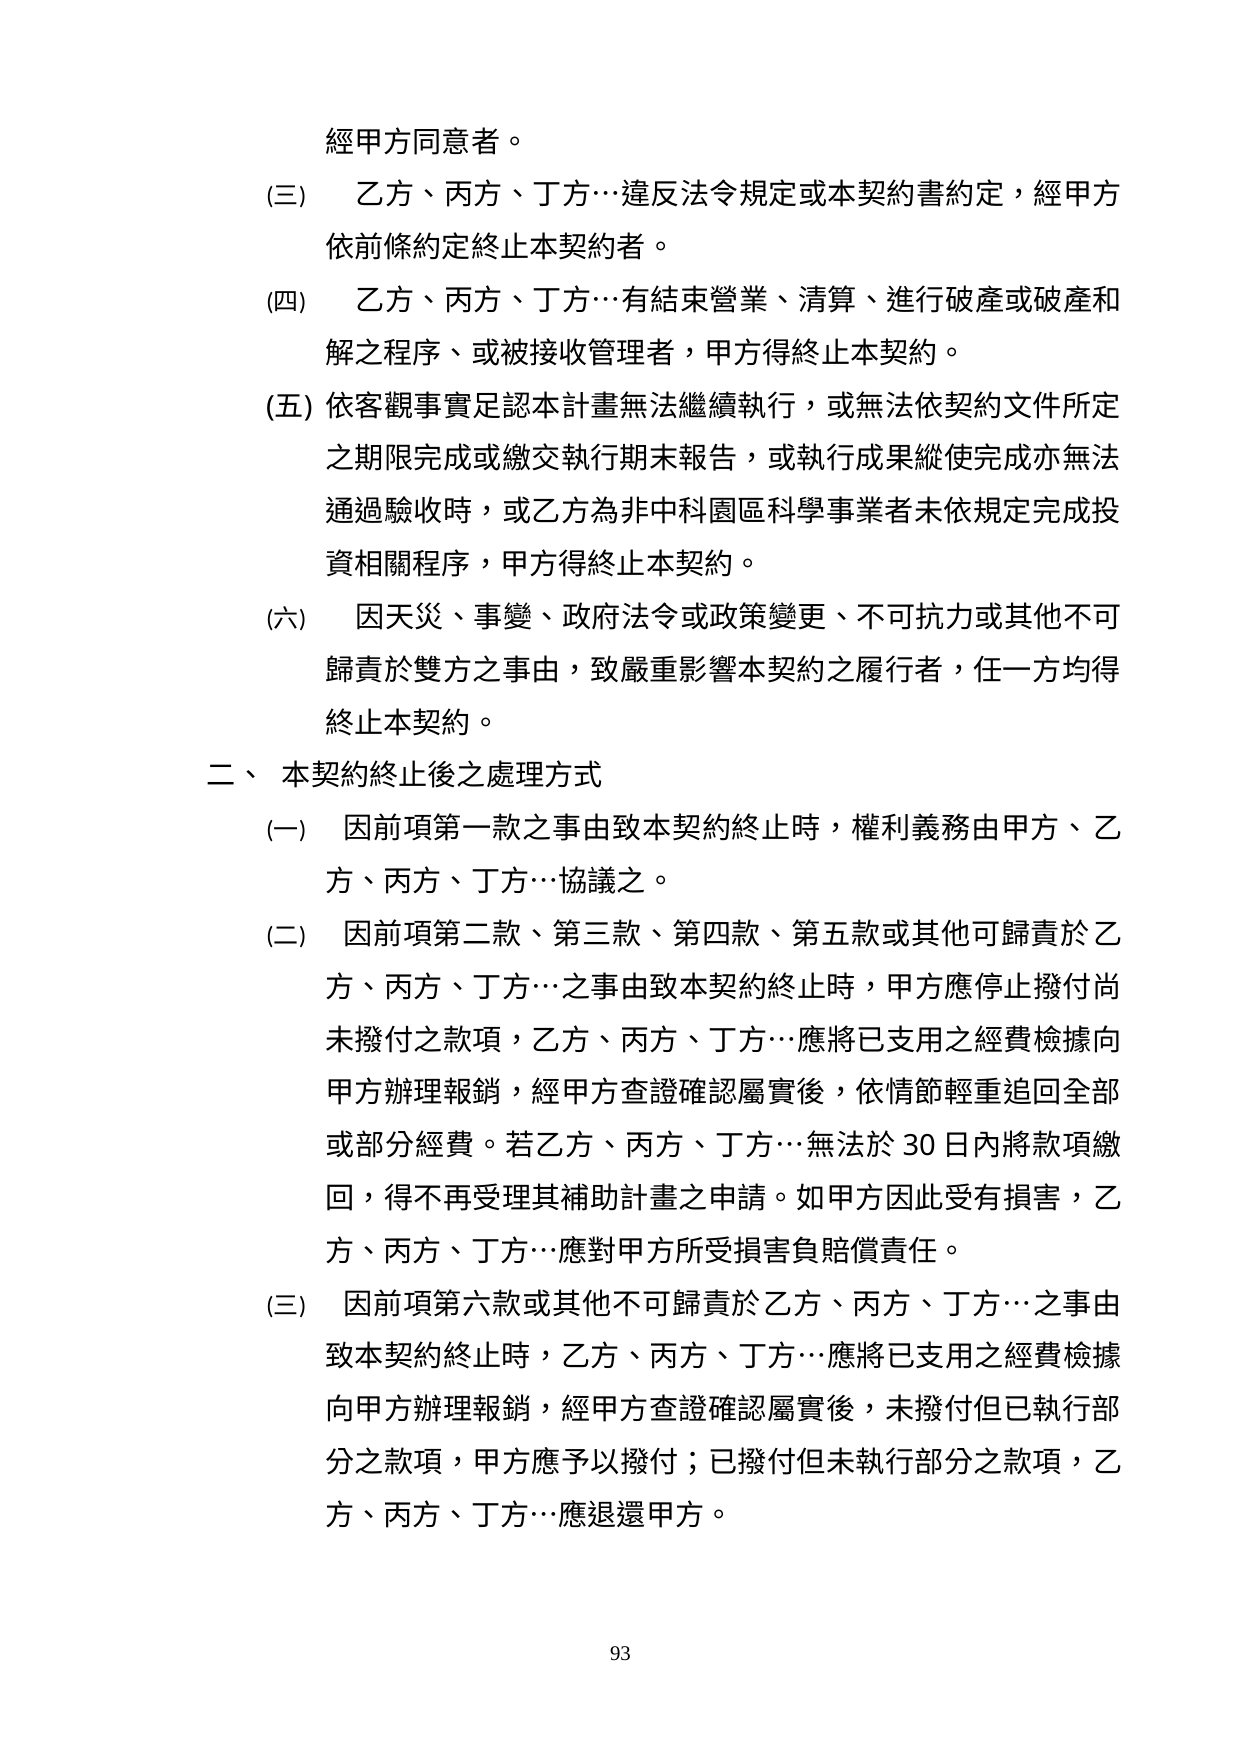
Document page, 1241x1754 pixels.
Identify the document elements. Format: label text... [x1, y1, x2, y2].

list 因前項第六款或其他不可歸責於乙方、丙方、丁方…之事由致本契約終止時，乙方、丙方、丁方…應將已支用之經費檢據向甲方辦理報銷，經甲方查證確認屬實後，未撥付但已執行部分之款項，甲方應予以撥付；已撥付但未執行部分之款項，乙方、丙方、丁方…應退還甲方。 [266, 1280, 1122, 1534]
list 因前項第一款之事由致本契約終止時，權利義務由甲方、乙方、丙方、丁方…協議之。 [266, 805, 1122, 900]
list 依客觀事實足認本計畫無法繼續執行，或無法依契約文件所定之期限完成或繳交執行期末報告，或執行成果縱使完成亦無法通過驗收時，或乙方為非中科園區科學事業者未依規定完成投資相關程序，甲方得終止本契約。 [266, 382, 1122, 583]
list 乙方、丙方、丁方…違反法令規定或本契約書約定，經甲方依前條約定終止本契約者。 [266, 171, 1122, 266]
list 本契約終止後之處理方式 [207, 752, 1122, 794]
list 因前項第二款、第三款、第四款、第五款或其他可歸責於乙方、丙方、丁方…之事由致本契約終止時，甲方應停止撥付尚未撥付之款項，乙方、丙方、丁方…應將已支用之經費檢據向甲方辦理報銷，經甲方查證確認屬實後，依情節輕重追回全部或部分經費。若乙方、丙方、丁方…無法於30日內將款項繳回，得不再受理其補助計畫之申請。如甲方因此受有損害，乙方、丙方、丁方…應對甲方所受損害負賠償責任。 [266, 910, 1122, 1270]
list 因天災、事變、政府法令或政策變更、不可抗力或其他不可歸責於雙方之事由，致嚴重影響本契約之履行者，任一方均得終止本契約。 [266, 593, 1122, 741]
list 經甲方同意者。 [266, 118, 1122, 160]
list 乙方、丙方、丁方…有結束營業、清算、進行破產或破產和解之程序、或被接收管理者，甲方得終止本契約。 [266, 277, 1122, 372]
